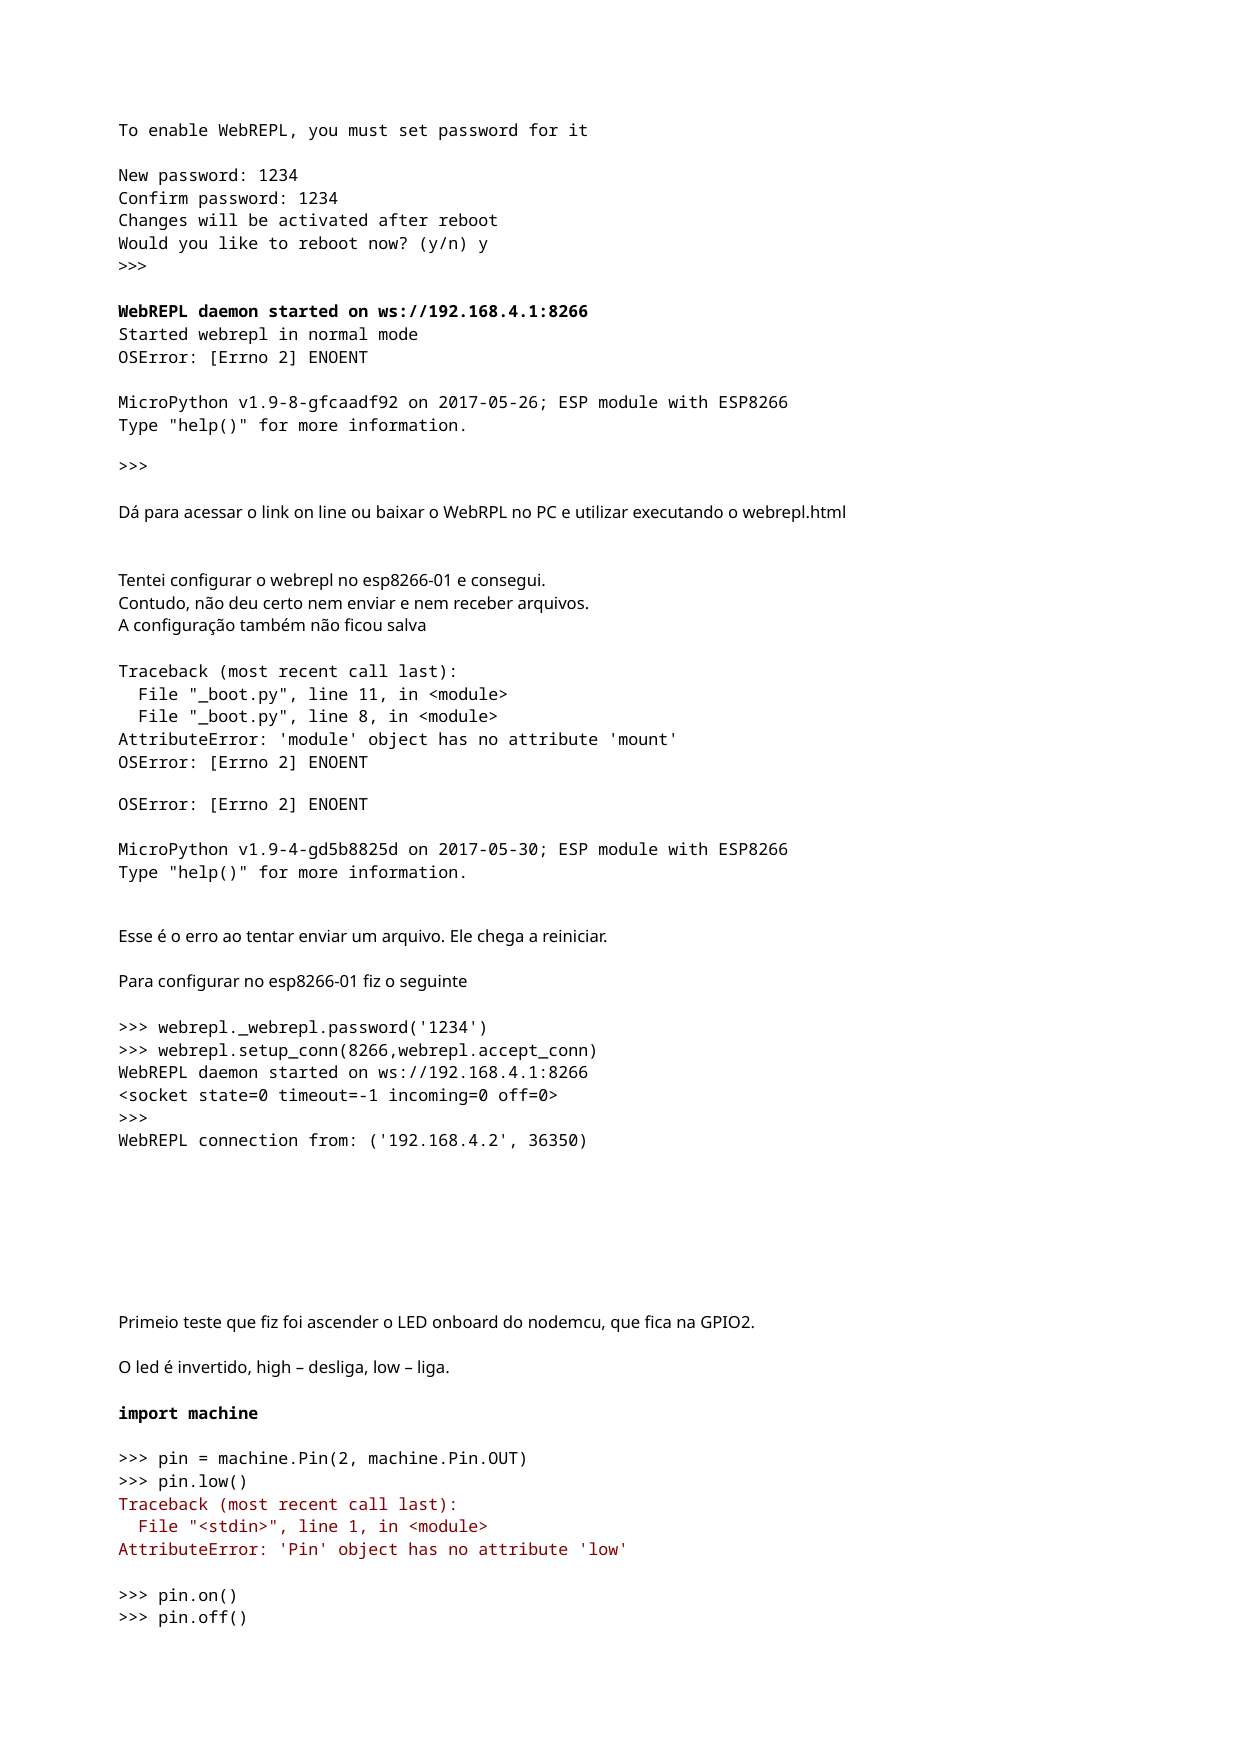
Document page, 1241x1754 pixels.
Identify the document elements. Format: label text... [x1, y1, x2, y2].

text >>> webrepl._webrepl.password('1234') [118, 1016, 1122, 1038]
text import machine [118, 1402, 1122, 1424]
text To enable WebREPL, you must set password for it [118, 118, 1122, 141]
text Confirm password: 1234 [118, 186, 1122, 209]
text Tentei configurar o webrepl no esp8266-01 e consegui. [118, 569, 1122, 591]
text New password: 1234 [118, 163, 1122, 186]
text OSError: [Errno 2] ENOENT [118, 792, 1122, 815]
text Esse é o erro ao tentar enviar um arquivo. Ele chega a reiniciar. [118, 925, 1122, 947]
text Contudo, não deu certo nem enviar e nem receber arquivos. [118, 591, 1122, 614]
text Traceback (most recent call last): [118, 659, 1122, 682]
text >>> webrepl.setup_conn(8266,webrepl.accept_conn) [118, 1038, 1122, 1061]
text File "_boot.py", line 11, in <module> [118, 682, 1122, 705]
text <socket state=0 timeout=-1 incoming=0 off=0> [118, 1084, 1122, 1106]
text WebREPL daemon started on ws://192.168.4.1:8266 [118, 300, 1122, 322]
text Type "help()" for more information. [118, 413, 1122, 436]
text File "<stdin>", line 1, in <module> [118, 1515, 1122, 1538]
text Type "help()" for more information. [118, 860, 1122, 883]
text AttributeError: 'Pin' object has no attribute 'low' [118, 1538, 1122, 1561]
text MicroPython v1.9-8-gfcaadf92 on 2017-05-26; ESP module with ESP8266 [118, 391, 1122, 413]
text WebREPL connection from: ('192.168.4.2', 36350) [118, 1129, 1122, 1152]
text Changes will be activated after reboot [118, 209, 1122, 232]
text Would you like to reboot now? (y/n) y [118, 232, 1122, 254]
text A configuração também não ficou salva [118, 614, 1122, 637]
text >>> pin.low() [118, 1470, 1122, 1492]
text Started webrepl in normal mode [118, 322, 1122, 345]
text Traceback (most recent call last): [118, 1492, 1122, 1515]
text WebREPL daemon started on ws://192.168.4.1:8266 [118, 1061, 1122, 1084]
text File "_boot.py", line 8, in <module> [118, 705, 1122, 728]
text OSError: [Errno 2] ENOENT [118, 750, 1122, 773]
text AttributeError: 'module' object has no attribute 'mount' [118, 728, 1122, 750]
text Dá para acessar o link on line ou baixar o WebRPL no PC e utilizar executando o webrepl.html [118, 501, 1122, 523]
text >>> [118, 254, 1122, 277]
text >>> pin.off() [118, 1606, 1122, 1629]
text >>> [118, 455, 1122, 478]
text OSError: [Errno 2] ENOENT [118, 345, 1122, 368]
text Para configurar no esp8266-01 fiz o seguinte [118, 970, 1122, 993]
text O led é invertido, high – desliga, low – liga. [118, 1356, 1122, 1379]
text >>> [118, 1106, 1122, 1129]
text MicroPython v1.9-4-gd5b8825d on 2017-05-30; ESP module with ESP8266 [118, 837, 1122, 860]
text >>> pin.on() [118, 1583, 1122, 1606]
text Primeio teste que fiz foi ascender o LED onboard do nodemcu, que fica na GPIO2. [118, 1311, 1122, 1333]
text >>> pin = machine.Pin(2, machine.Pin.OUT) [118, 1447, 1122, 1470]
